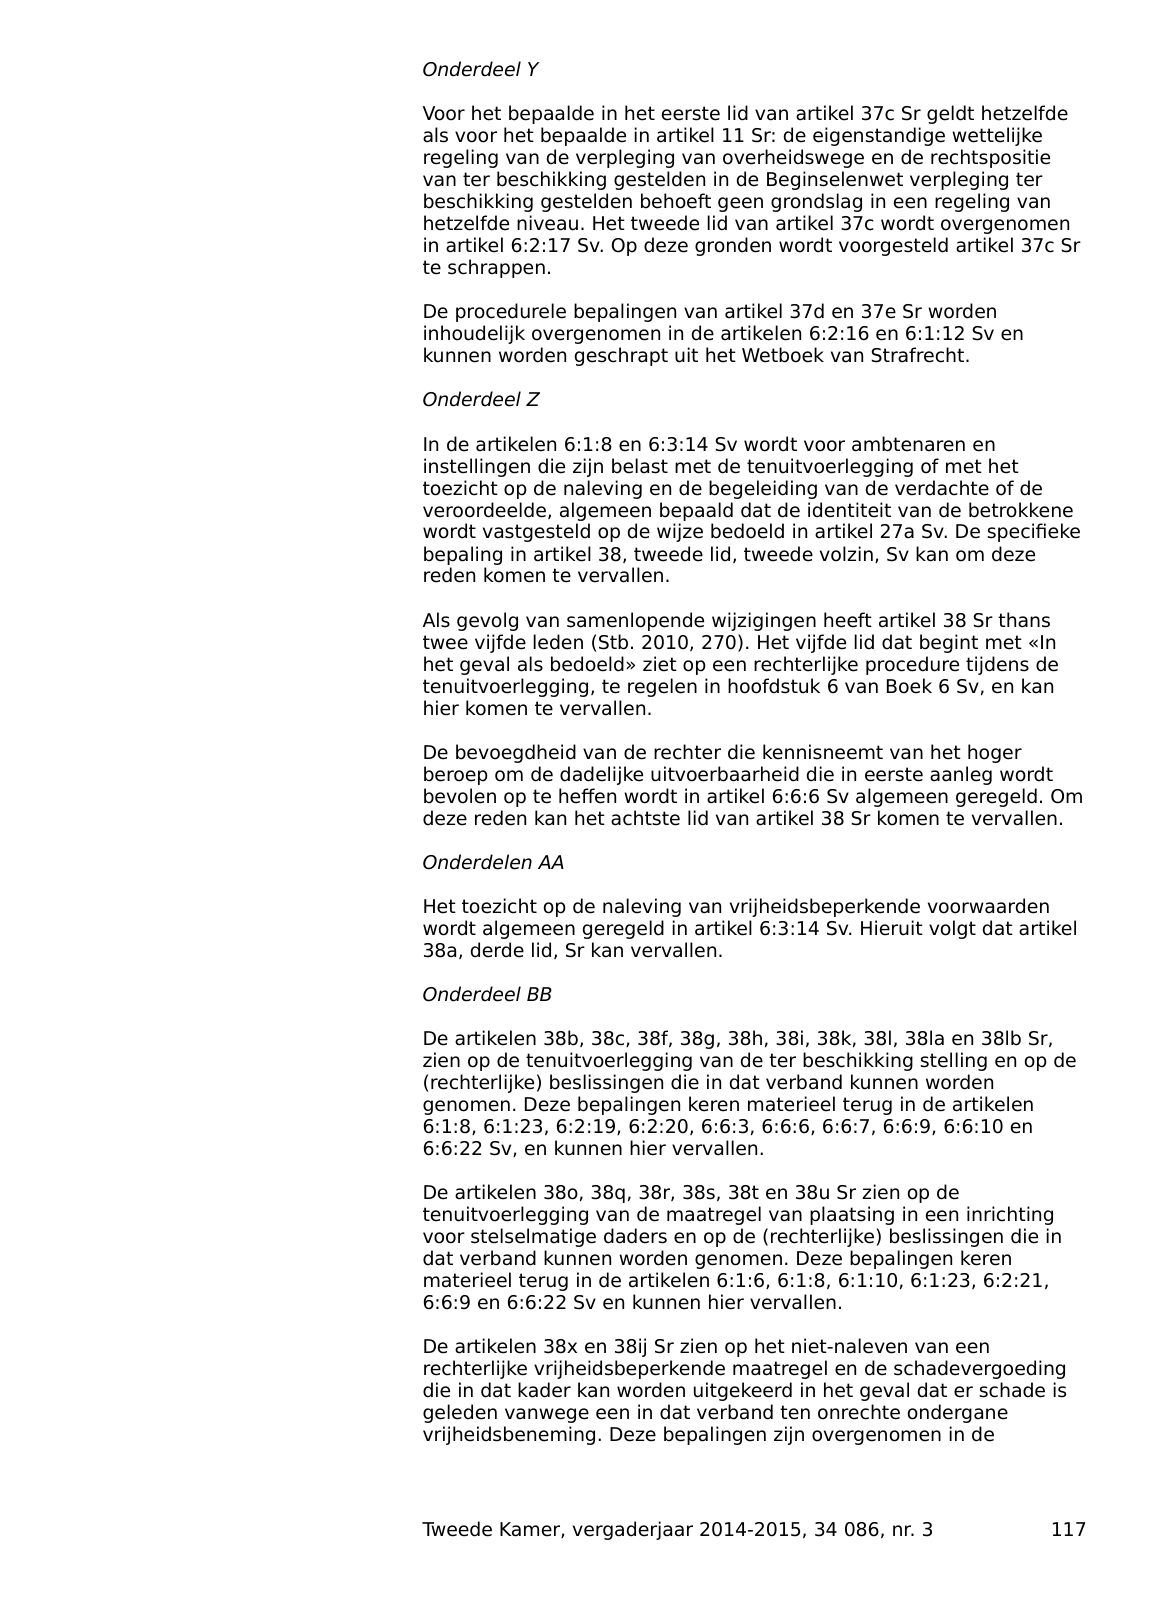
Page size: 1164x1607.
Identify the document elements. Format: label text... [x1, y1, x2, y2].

text Het toezicht op de naleving van vrijheidsbeperkende voorwaarden wordt algemeen geregeld in artikel 6:3:14 Sv. Hieruit volgt dat artikel 38a, derde lid, Sr kan vervallen. [422, 896, 1087, 962]
text De procedurele bepalingen van artikel 37d en 37e Sr worden inhoudelijk overgenomen in de artikelen 6:2:16 en 6:1:12 Sv en kunnen worden geschrapt uit het Wetboek van Strafrecht. [422, 301, 1087, 367]
text De artikelen 38o, 38q, 38r, 38s, 38t en 38u Sr zien op de tenuitvoerlegging van de maatregel van plaatsing in een inrichting voor stelselmatige daders en op de (rechterlijke) beslissingen die in dat verband kunnen worden genomen. Deze bepalingen keren materieel terug in de artikelen 6:1:6, 6:1:8, 6:1:10, 6:1:23, 6:2:21, 6:6:9 en 6:6:22 Sv en kunnen hier vervallen. [422, 1182, 1087, 1314]
text De bevoegdheid van de rechter die kennisneemt van het hoger beroep om de dadelijke uitvoerbaarheid die in eerste aanleg wordt bevolen op te heffen wordt in artikel 6:6:6 Sv algemeen geregeld. Om deze reden kan het achtste lid van artikel 38 Sr komen te vervallen. [422, 742, 1087, 829]
text De artikelen 38b, 38c, 38f, 38g, 38h, 38i, 38k, 38l, 38la en 38lb Sr, zien op de tenuitvoerlegging van de ter beschikking stelling en op de (rechterlijke) beslissingen die in dat verband kunnen worden genomen. Deze bepalingen keren materieel terug in de artikelen 6:1:8, 6:1:23, 6:2:19, 6:2:20, 6:6:3, 6:6:6, 6:6:7, 6:6:9, 6:6:10 en 6:6:22 Sv, en kunnen hier vervallen. [422, 1028, 1087, 1160]
text Voor het bepaalde in het eerste lid van artikel 37c Sr geldt hetzelfde als voor het bepaalde in artikel 11 Sr: de eigenstandige wettelijke regeling van de verpleging van overheidswege en de rechtspositie van ter beschikking gestelden in de Beginselenwet verpleging ter beschikking gestelden behoeft geen grondslag in een regeling van hetzelfde niveau. Het tweede lid van artikel 37c wordt overgenomen in artikel 6:2:17 Sv. Op deze gronden wordt voorgesteld artikel 37c Sr te schrappen. [422, 103, 1087, 279]
subtitle Onderdeel Z [422, 389, 1087, 411]
subtitle Onderdeel Y [422, 59, 1087, 81]
text In de artikelen 6:1:8 en 6:3:14 Sv wordt voor ambtenaren en instellingen die zijn belast met de tenuitvoerlegging of met het toezicht op de naleving en de begeleiding van de verdachte of de veroordeelde, algemeen bepaald dat de identiteit van de betrokkene wordt vastgesteld op de wijze bedoeld in artikel 27a Sv. De specifieke bepaling in artikel 38, tweede lid, tweede volzin, Sv kan om deze reden komen te vervallen. [422, 433, 1087, 587]
subtitle Onderdeel BB [422, 984, 1087, 1006]
text Als gevolg van samenlopende wijzigingen heeft artikel 38 Sr thans twee vijfde leden (Stb. 2010, 270). Het vijfde lid dat begint met «In het geval als bedoeld» ziet op een rechterlijke procedure tijdens de tenuitvoerlegging, te regelen in hoofdstuk 6 van Boek 6 Sv, en kan hier komen te vervallen. [422, 609, 1087, 719]
subtitle Onderdelen AA [422, 852, 1087, 874]
text De artikelen 38x en 38ij Sr zien op het niet-naleven van een rechterlijke vrijheidsbeperkende maatregel en de schadevergoeding die in dat kader kan worden uitgekeerd in het geval dat er schade is geleden vanwege een in dat verband ten onrechte ondergane vrijheidsbeneming. Deze bepalingen zijn overgenomen in de [422, 1336, 1087, 1446]
